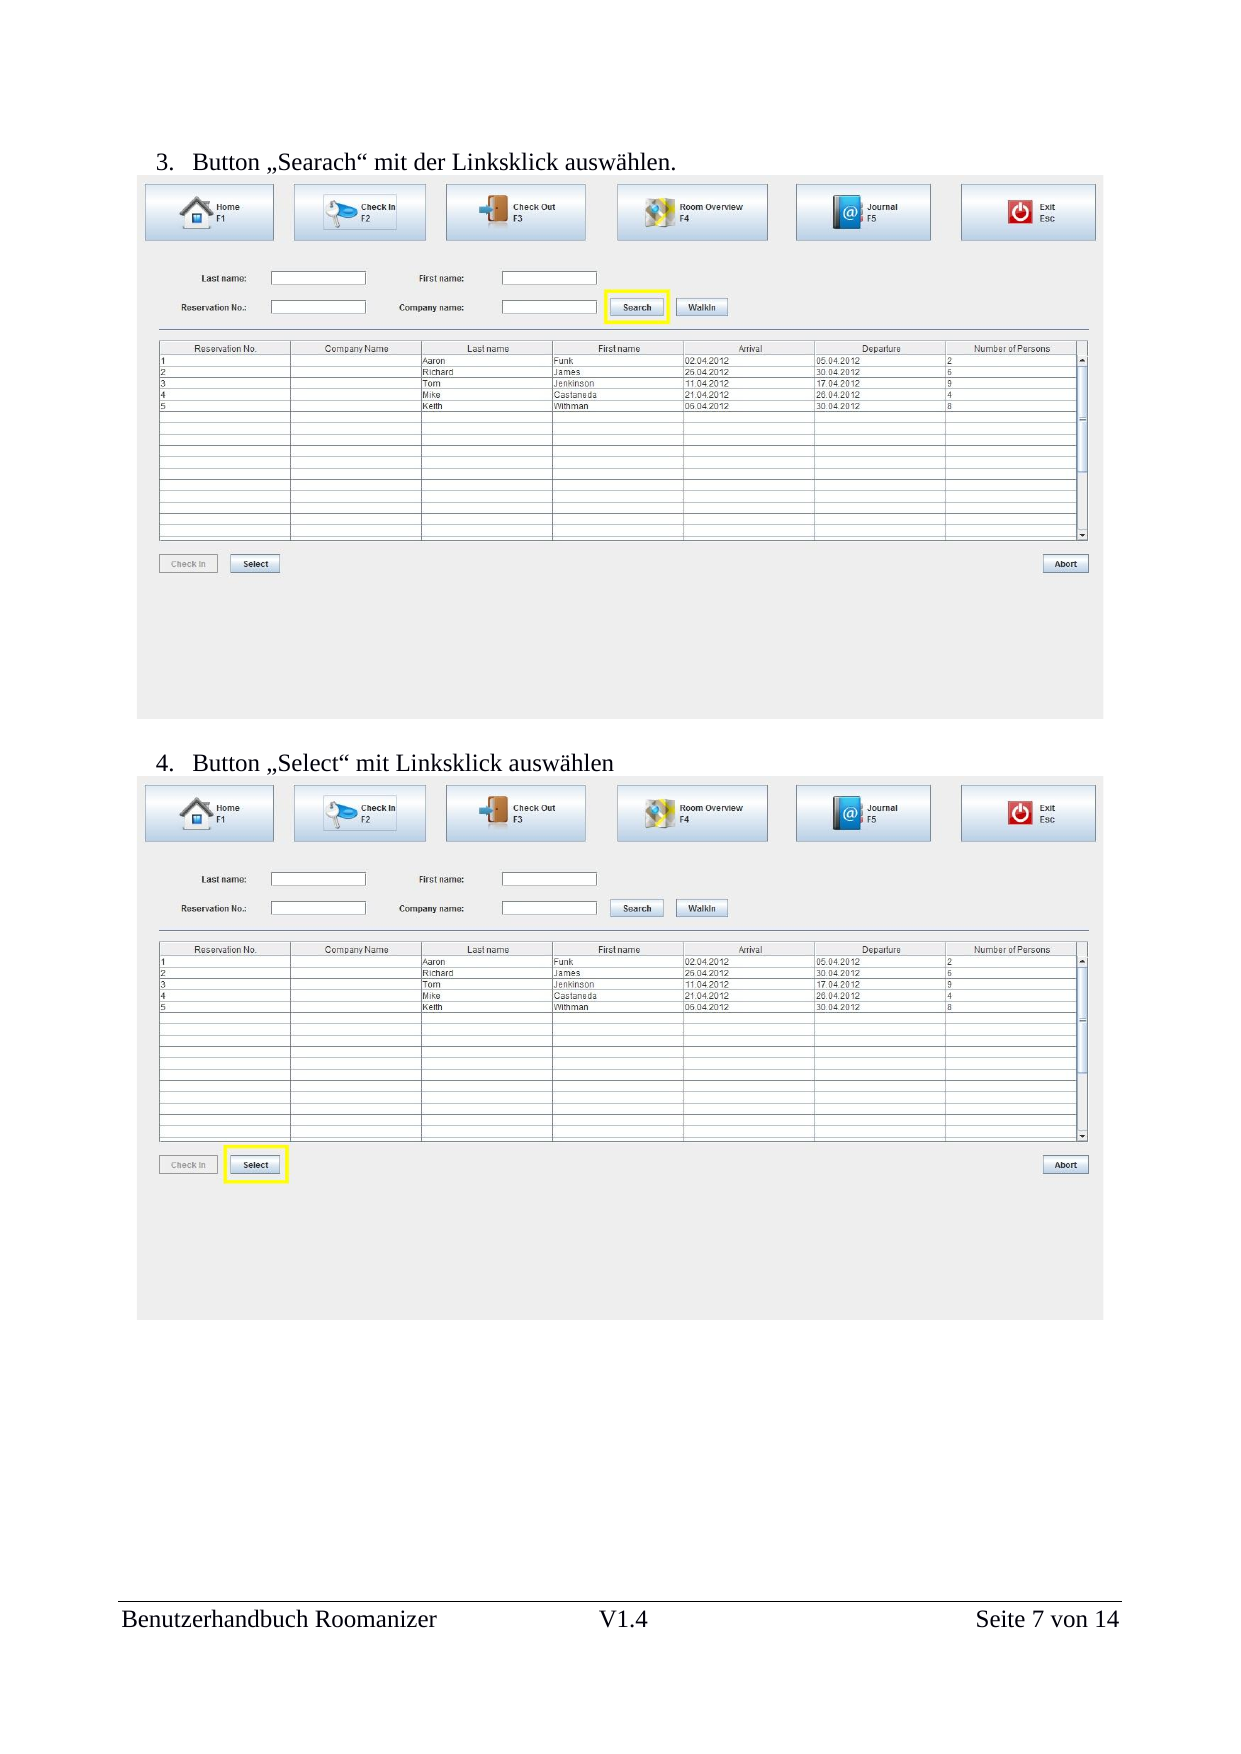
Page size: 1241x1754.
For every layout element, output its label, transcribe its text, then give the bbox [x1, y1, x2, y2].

list Button „Searach“ mit der Linksklick auswählen. [156, 147, 1122, 176]
list Button „Select“ mit Linksklick auswählen [156, 748, 1122, 776]
picture [136, 175, 1104, 719]
picture [136, 776, 1104, 1320]
